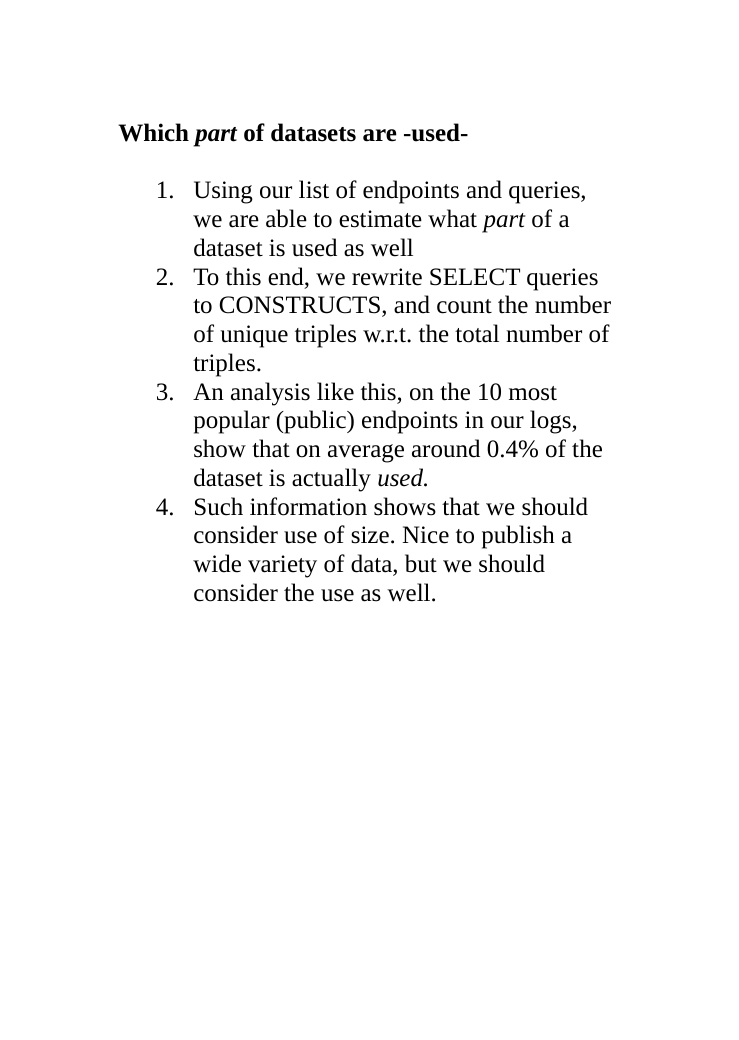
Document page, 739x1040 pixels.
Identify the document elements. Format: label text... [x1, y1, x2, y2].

text Which part of datasets are -used- [118, 118, 620, 147]
list Such information shows that we should consider use of size. Nice to publish a wide variety of data, but we should consider the use as well. [156, 492, 620, 607]
list Using our list of endpoints and queries, we are able to estimate what part of a dataset is used as well [156, 176, 620, 262]
list An analysis like this, on the 10 most popular (public) endpoints in our logs, show that on average around 0.4% of the dataset is actually used. [156, 377, 620, 492]
list To this end, we rewrite SELECT queries to CONSTRUCTS, and count the number of unique triples w.r.t. the total number of triples. [156, 262, 620, 377]
